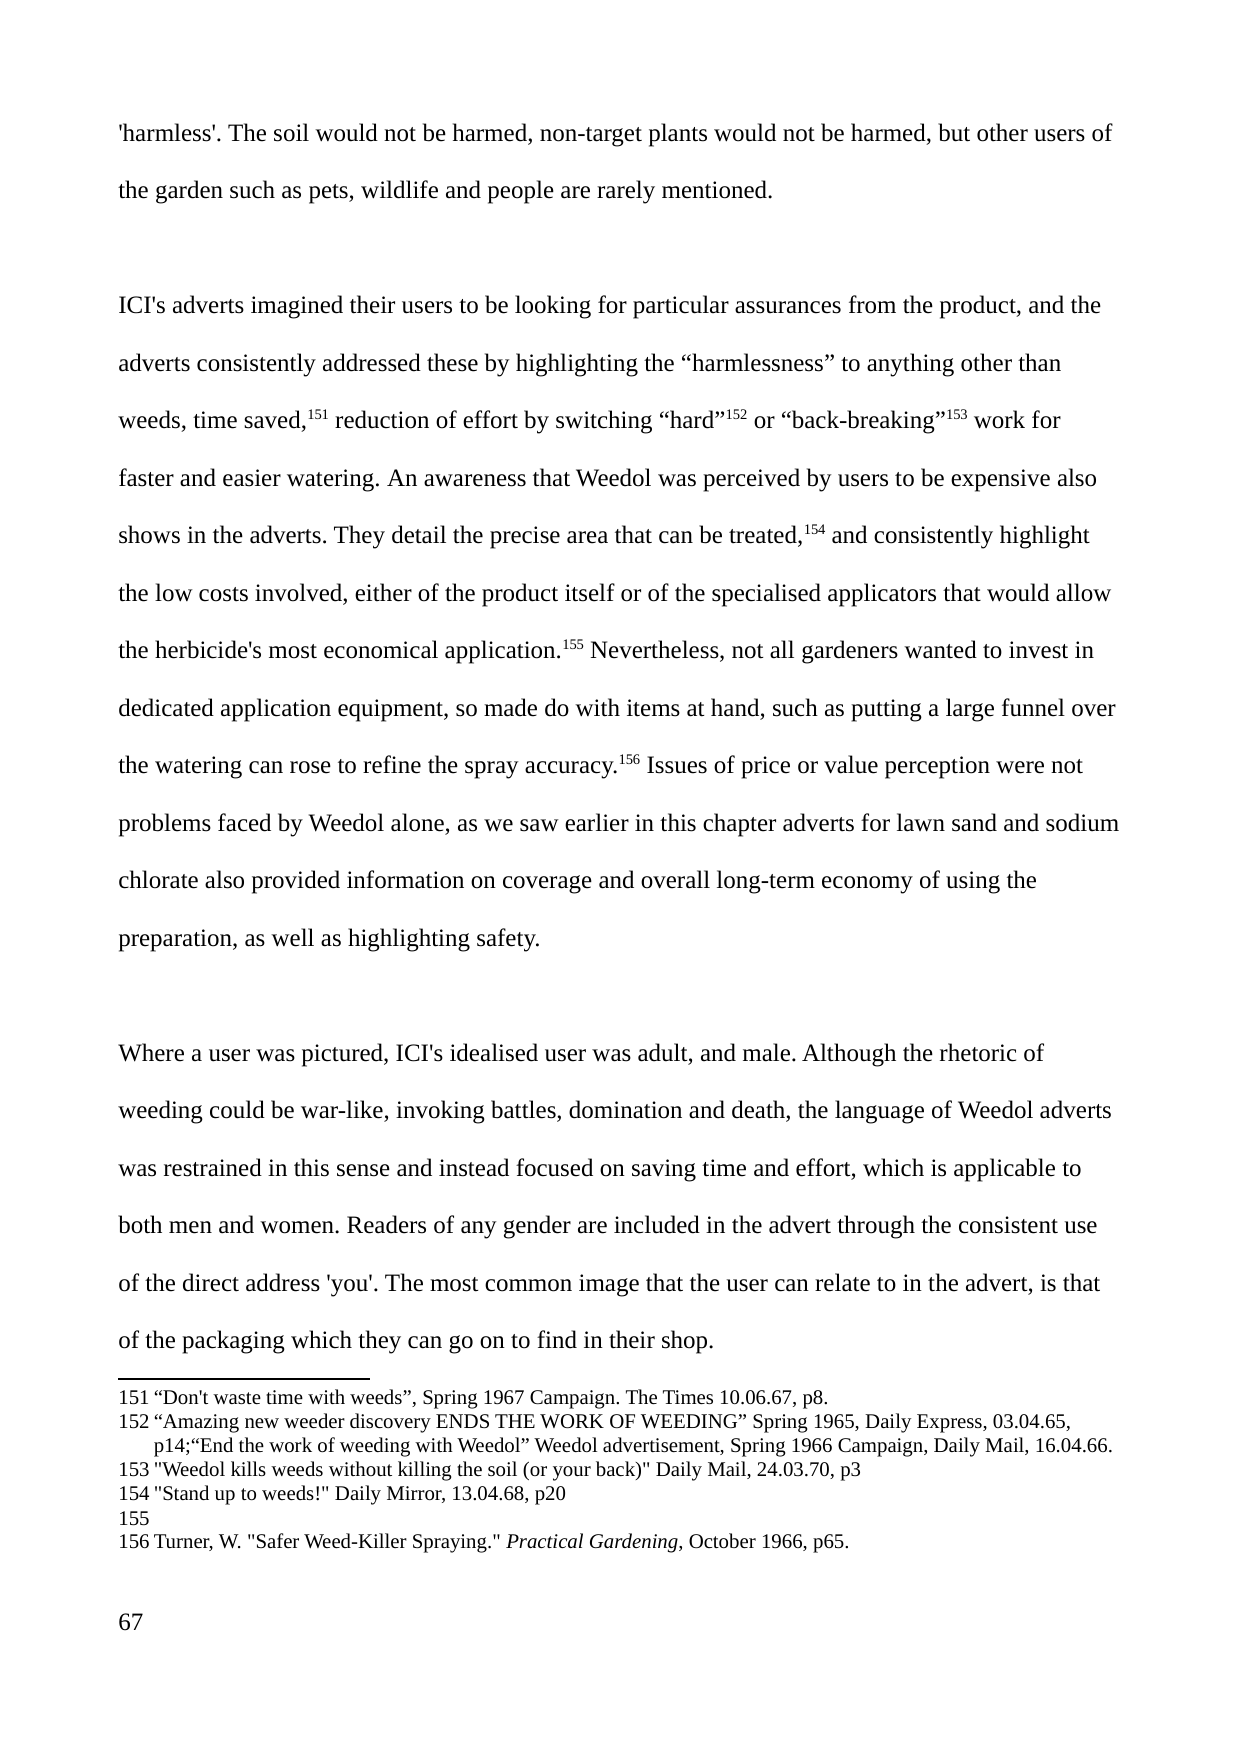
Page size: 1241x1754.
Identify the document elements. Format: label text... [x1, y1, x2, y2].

text Turner, W. "Safer Weed-Killer Spraying." Practical Gardening, October 1966, p65. [118, 1529, 1122, 1553]
text "Stand up to weeds!" Daily Mirror, 13.04.68, p20 [118, 1481, 1122, 1505]
text “Amazing new weeder discovery ENDS THE WORK OF WEEDING” Spring 1965, Daily Express, 03.04.65, p14;“End the work of weeding with Weedol” Weedol advertisement, Spring 1966 Campaign, Daily Mail, 16.04.66. [118, 1409, 1122, 1457]
text 'harmless'. The soil would not be harmed, non-target plants would not be harmed, but other users of the garden such as pets, wildlife and people are rarely mentioned. [118, 118, 1122, 204]
text “Don't waste time with weeds”, Spring 1967 Campaign. The Times 10.06.67, p8. [118, 1385, 1122, 1409]
text ICI's adverts imagined their users to be looking for particular assurances from the product, and the adverts consistently addressed these by highlighting the “harmlessness” to anything other than weeds, time saved, reduction of effort by switching “hard” or “back-breaking” work for faster and easier watering. An awareness that Weedol was perceived by users to be expensive also shows in the adverts. They detail the precise area that can be treated, and consistently highlight the low costs involved, either of the product itself or of the specialised applicators that would allow the herbicide's most economical application. Nevertheless, not all gardeners wanted to invest in dedicated application equipment, so made do with items at hand, such as putting a large funnel over the watering can rose to refine the spray accuracy. Issues of price or value perception were not problems faced by Weedol alone, as we saw earlier in this chapter adverts for lawn sand and sodium chlorate also provided information on coverage and overall long-term economy of using the preparation, as well as highlighting safety. [118, 291, 1122, 952]
text "Weedol kills weeds without killing the soil (or your back)" Daily Mail, 24.03.70, p3 [118, 1457, 1122, 1481]
text Where a user was pictured, ICI's idealised user was adult, and male. Although the rhetoric of weeding could be war-like, invoking battles, domination and death, the language of Weedol adverts was restrained in this sense and instead focused on saving time and effort, which is applicable to both men and women. Readers of any gender are included in the advert through the consistent use of the direct address 'you'. The most common image that the user can relate to in the advert, is that of the packaging which they can go on to find in their shop. [118, 1038, 1122, 1354]
